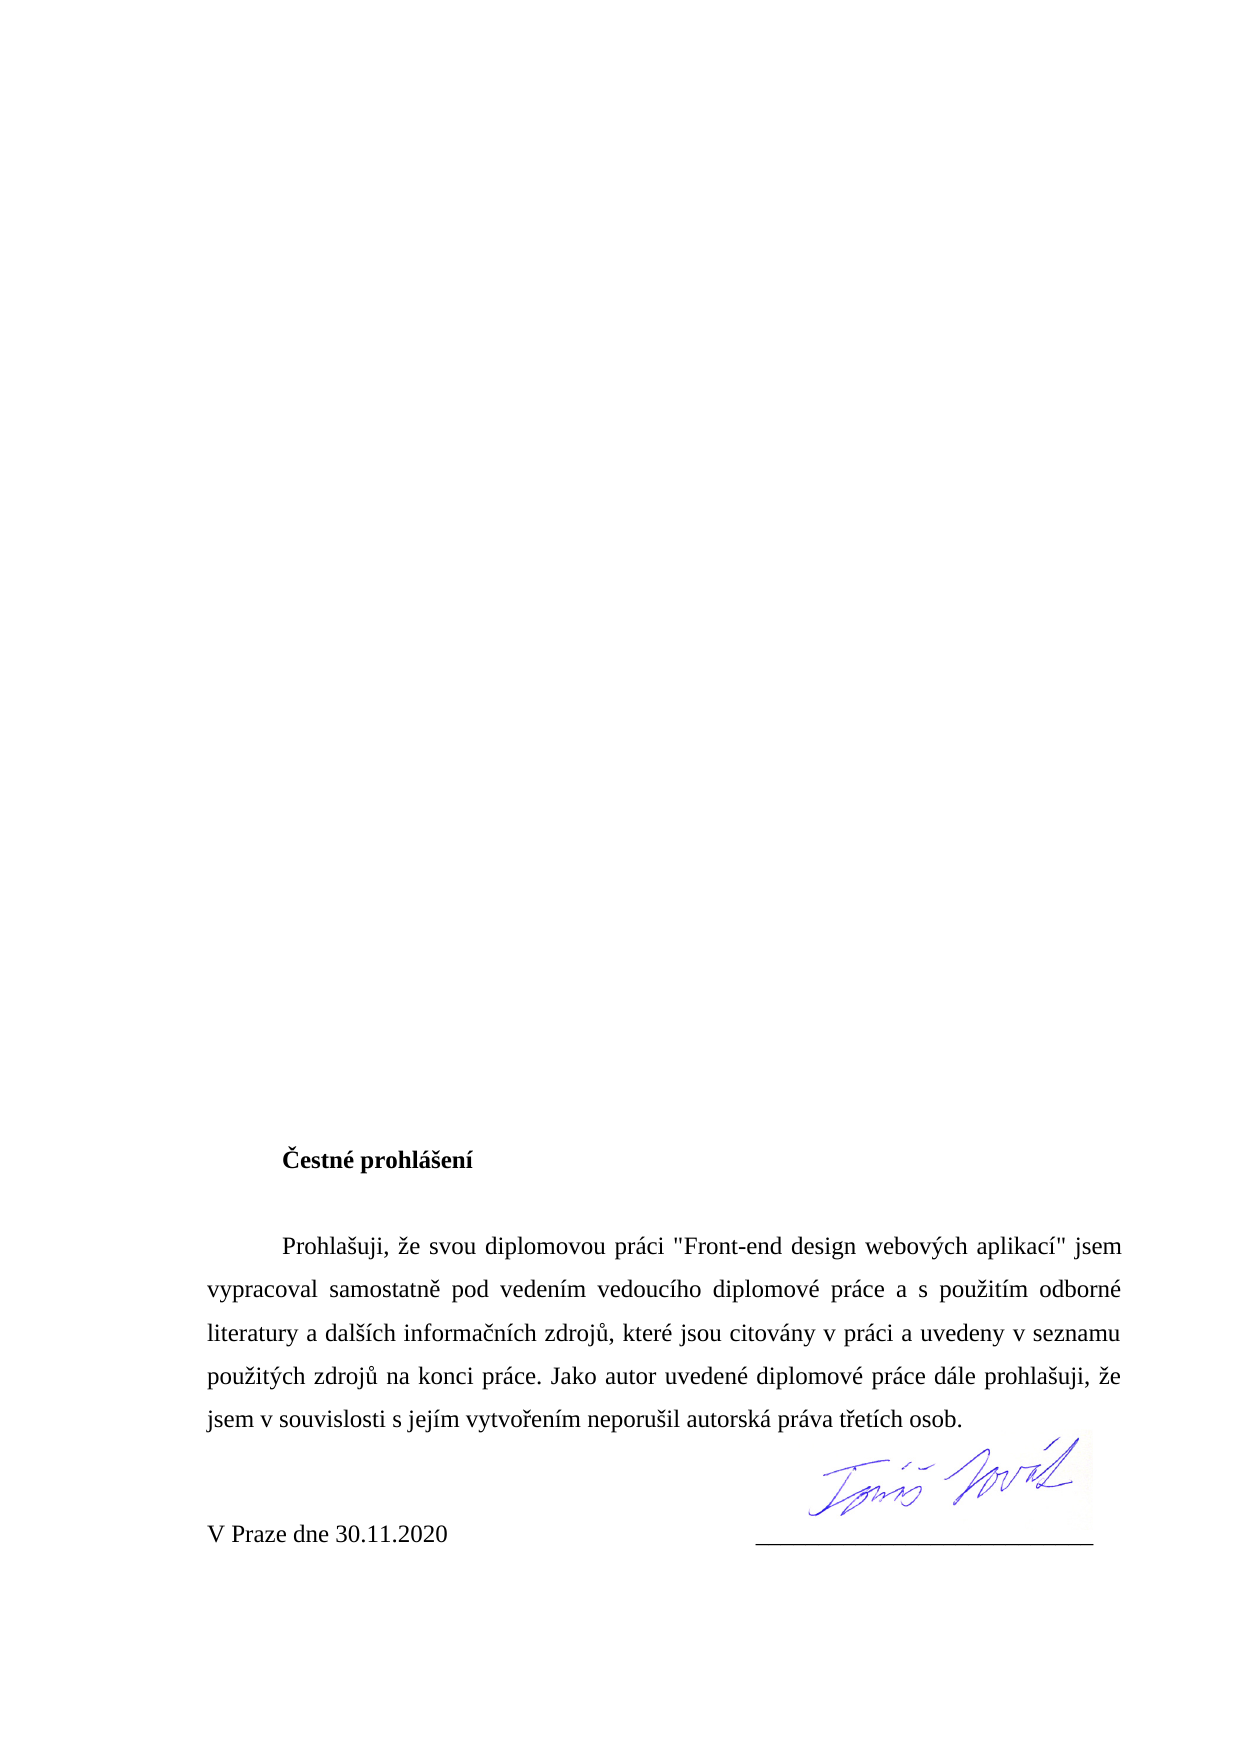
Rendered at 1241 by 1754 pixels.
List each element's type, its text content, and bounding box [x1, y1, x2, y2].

picture [798, 1429, 1093, 1530]
text V Praze dne 30.11.2020 ___________________________ [207, 1519, 1122, 1548]
text Čestné prohlášení [207, 1145, 1122, 1174]
text Prohlašuji, že svou diplomovou práci "Front-end design webových aplikací" jsem vypracoval samostatně pod vedením vedoucího diplomové práce a s použitím odborné literatury a dalších informačních zdrojů, které jsou citovány v práci a uvedeny v seznamu použitých zdrojů na konci práce. Jako autor uvedené diplomové práce dále prohlašuji, že jsem v souvislosti s jejím vytvořením neporušil autorská práva třetích osob. [207, 1231, 1122, 1433]
